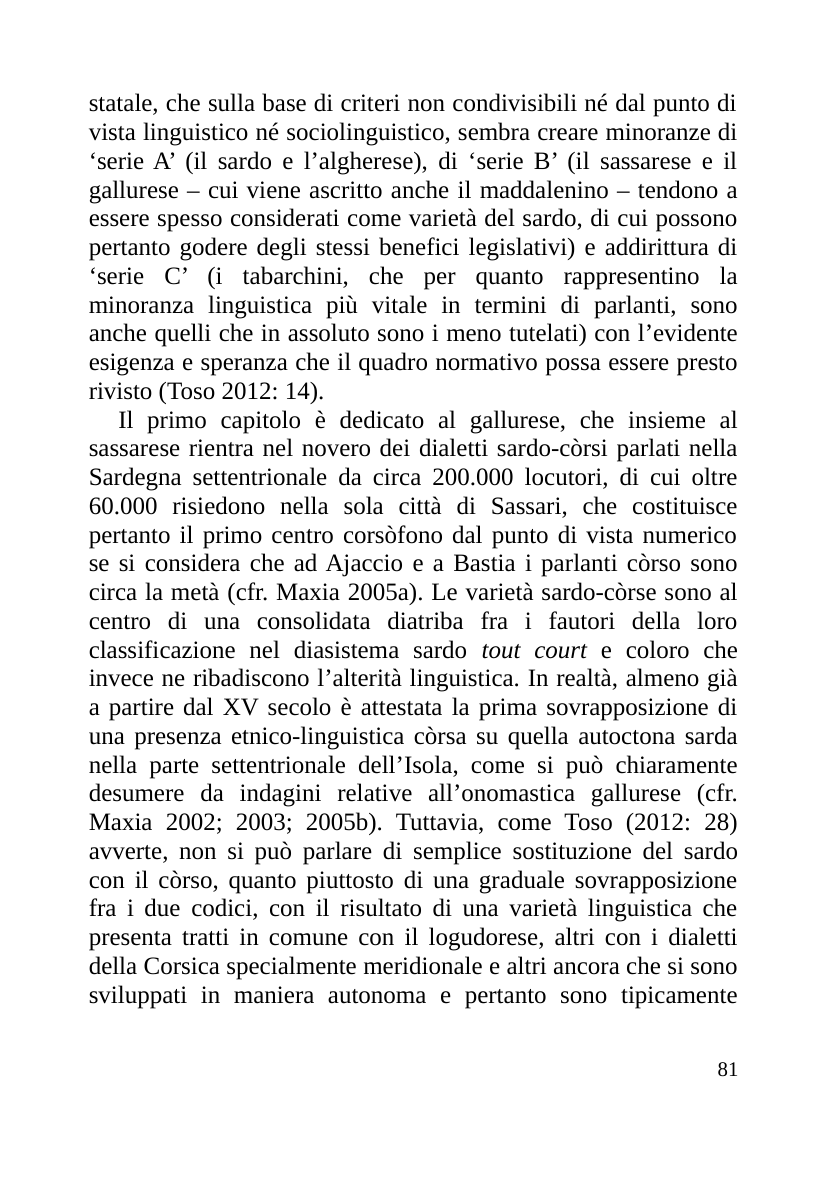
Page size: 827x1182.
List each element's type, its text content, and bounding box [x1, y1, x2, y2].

text Il primo capitolo è dedicato al gallurese, che insieme al sassarese rientra nel novero dei dialetti sardo-còrsi parlati nella Sardegna settentrionale da circa 200.000 locutori, di cui oltre 60.000 risiedono nella sola città di Sassari, che costituisce pertanto il primo centro corsòfono dal punto di vista numerico se si considera che ad Ajaccio e a Bastia i parlanti còrso sono circa la metà (cfr. Maxia 2005a). Le varietà sardo-còrse sono al centro di una consolidata diatriba fra i fautori della loro classificazione nel diasistema sardo tout court e coloro che invece ne ribadiscono l’alterità linguistica. In realtà, almeno già a partire dal XV secolo è attestata la prima sovrapposizione di una presenza etnico-linguistica còrsa su quella autoctona sarda nella parte settentrionale dell’Isola, come si può chiaramente desumere da indagini relative all’onomastica gallurese (cfr. Maxia 2002; 2003; 2005b). Tuttavia, come Toso (2012: 28) avverte, non si può parlare di semplice sostituzione del sardo con il còrso, quanto piuttosto di una graduale sovrapposizione fra i due codici, con il risultato di una varietà linguistica che presenta tratti in comune con il logudorese, altri con i dialetti della Corsica specialmente meridionale e altri ancora che si sono sviluppati in maniera autonoma e pertanto sono tipicamente [88, 405, 738, 1008]
text statale, che sulla base di criteri non condivisibili né dal punto di vista linguistico né sociolinguistico, sembra creare minoranze di ‘serie A’ (il sardo e l’algherese), di ‘serie B’ (il sassarese e il gallurese – cui viene ascritto anche il maddalenino – tendono a essere spesso considerati come varietà del sardo, di cui possono pertanto godere degli stessi benefici legislativi) e addirittura di ‘serie C’ (i tabarchini, che per quanto rappresentino la minoranza linguistica più vitale in termini di parlanti, sono anche quelli che in assoluto sono i meno tutelati) con l’evidente esigenza e speranza che il quadro normativo possa essere presto rivisto (Toso 2012: 14). [88, 88, 738, 405]
